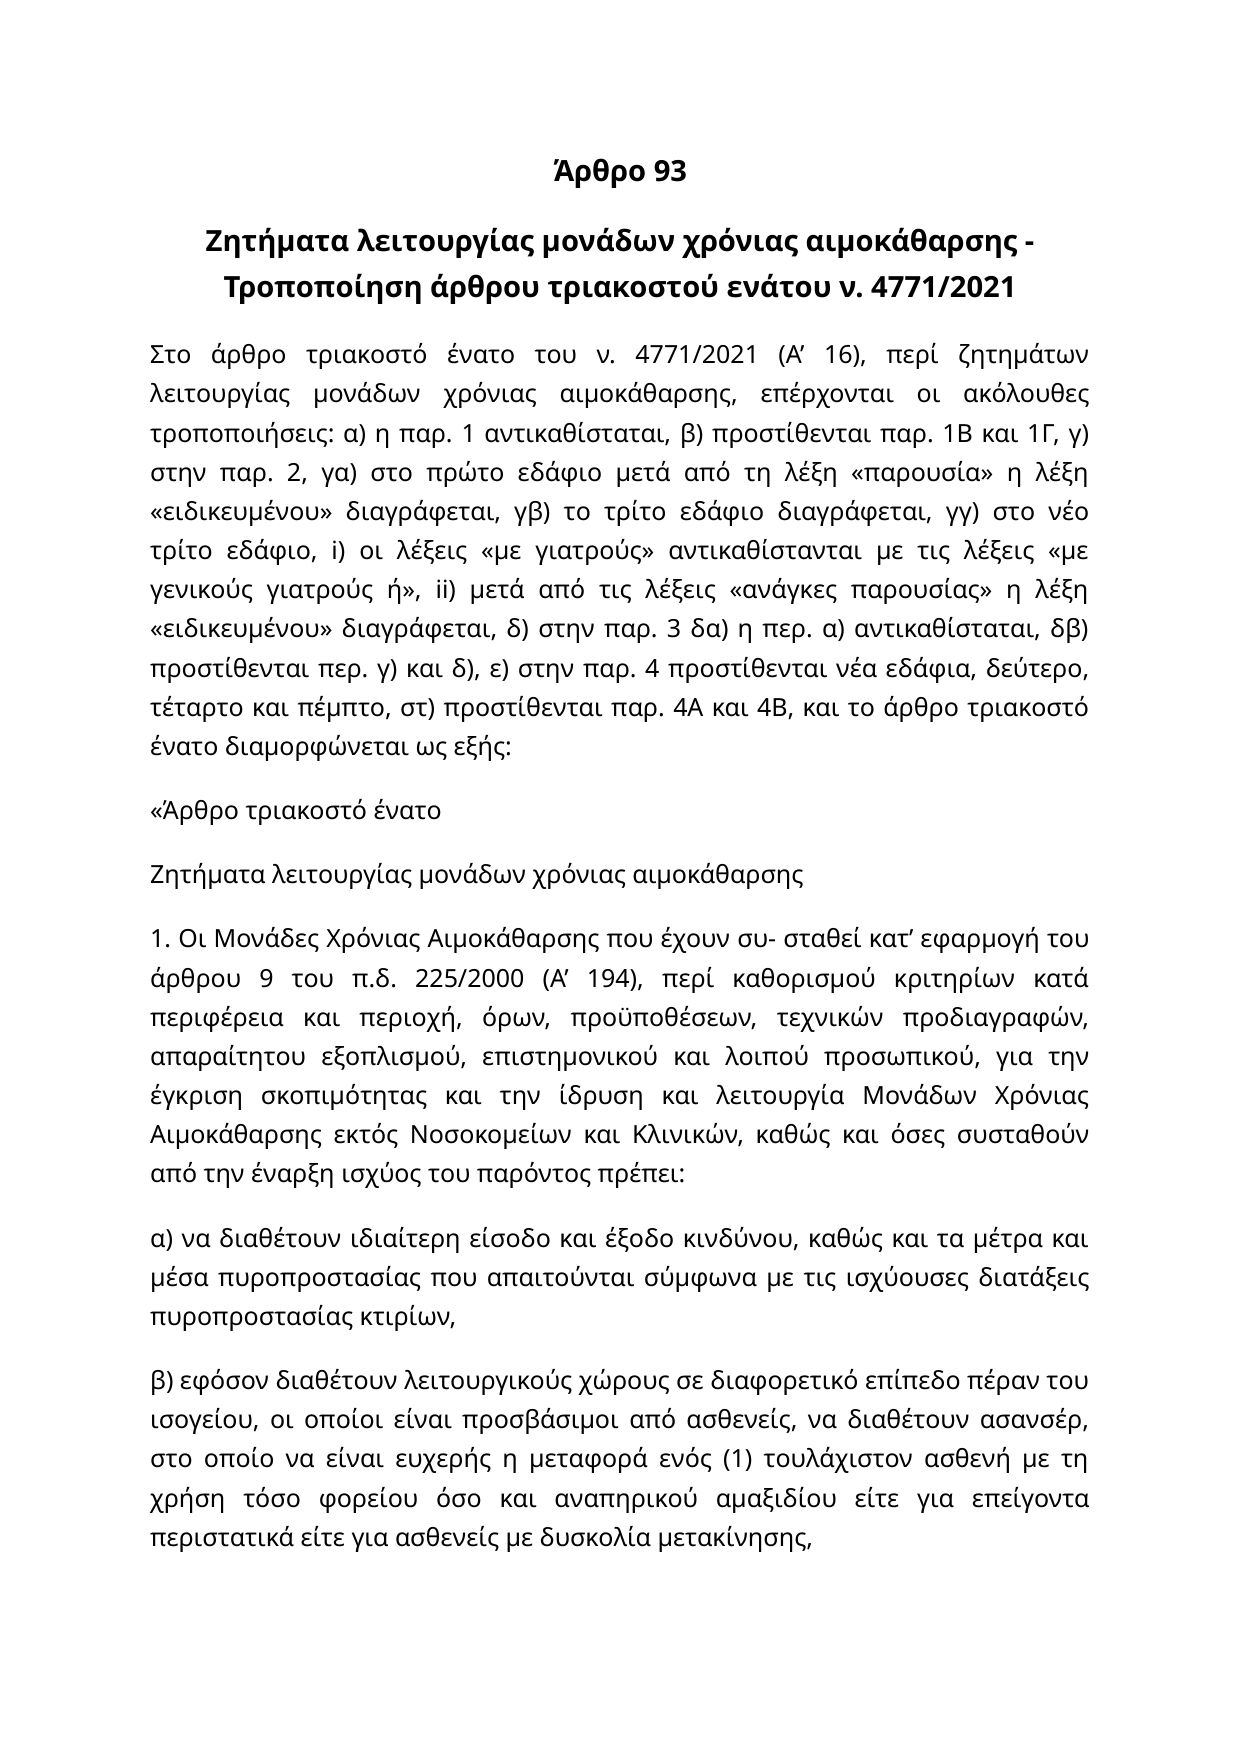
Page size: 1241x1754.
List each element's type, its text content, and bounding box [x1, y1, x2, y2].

text Ζητήματα λειτουργίας μονάδων χρόνιας αιμοκάθαρσης [150, 857, 1090, 891]
text Στο άρθρο τριακοστό ένατο του ν. 4771/2021 (Α’ 16), περί ζητημάτων λειτουργίας μονάδων χρόνιας αιμοκάθαρσης, επέρχονται οι ακόλουθες τροποποιήσεις: α) η παρ. 1 αντικαθίσταται, β) προστίθενται παρ. 1Β και 1Γ, γ) στην παρ. 2, γα) στο πρώτο εδάφιο μετά από τη λέξη «παρουσία» η λέξη «ειδικευμένου» διαγράφεται, γβ) το τρίτο εδάφιο διαγράφεται, γγ) στο νέο τρίτο εδάφιο, i) οι λέξεις «με γιατρούς» αντικαθίστανται με τις λέξεις «με γενικούς γιατρούς ή», ii) μετά από τις λέξεις «ανάγκες παρουσίας» η λέξη «ειδικευμένου» διαγράφεται, δ) στην παρ. 3 δα) η περ. α) αντικαθίσταται, δβ) προστίθενται περ. γ) και δ), ε) στην παρ. 4 προστίθενται νέα εδάφια, δεύτερο, τέταρτο και πέμπτο, στ) προστίθενται παρ. 4Α και 4Β, και το άρθρο τριακοστό ένατο διαμορφώνεται ως εξής: [150, 337, 1090, 763]
text α) να διαθέτουν ιδιαίτερη είσοδο και έξοδο κινδύνου, καθώς και τα μέτρα και μέσα πυροπροστασίας που απαιτούνται σύμφωνα με τις ισχύουσες διατάξεις πυροπροστασίας κτιρίων, [150, 1220, 1090, 1333]
text β) εφόσον διαθέτουν λειτουργικούς χώρους σε διαφορετικό επίπεδο πέραν του ισογείου, οι οποίοι είναι προσβάσιμοι από ασθενείς, να διαθέτουν ασανσέρ, στο οποίο να είναι ευχερής η μεταφορά ενός (1) τουλάχιστον ασθενή με τη χρήση τόσο φορείου όσο και αναπηρικού αμαξιδίου είτε για επείγοντα περιστατικά είτε για ασθενείς με δυσκολία μετακίνησης, [150, 1363, 1090, 1553]
text 1. Οι Μονάδες Χρόνιας Αιμοκάθαρσης που έχουν συ- σταθεί κατ’ εφαρμογή του άρθρου 9 του π.δ. 225/2000 (Α’ 194), περί καθορισμού κριτηρίων κατά περιφέρεια και περιοχή, όρων, προϋποθέσεων, τεχνικών προδιαγραφών, απαραίτητου εξοπλισμού, επιστημονικού και λοιπού προσωπικού, για την έγκριση σκοπιμότητας και την ίδρυση και λειτουργία Μονάδων Χρόνιας Αιμοκάθαρσης εκτός Νοσοκομείων και Κλινικών, καθώς και όσες συσταθούν από την έναρξη ισχύος του παρόντος πρέπει: [150, 921, 1090, 1190]
subtitle Άρθρο 93 [150, 150, 1090, 190]
subtitle Ζητήματα λειτουργίας μονάδων χρόνιας αιμοκάθαρσης - Τροποποίηση άρθρου τριακοστού ενάτου ν. 4771/2021 [150, 221, 1090, 306]
text «Άρθρο τριακοστό ένατο [150, 793, 1090, 827]
